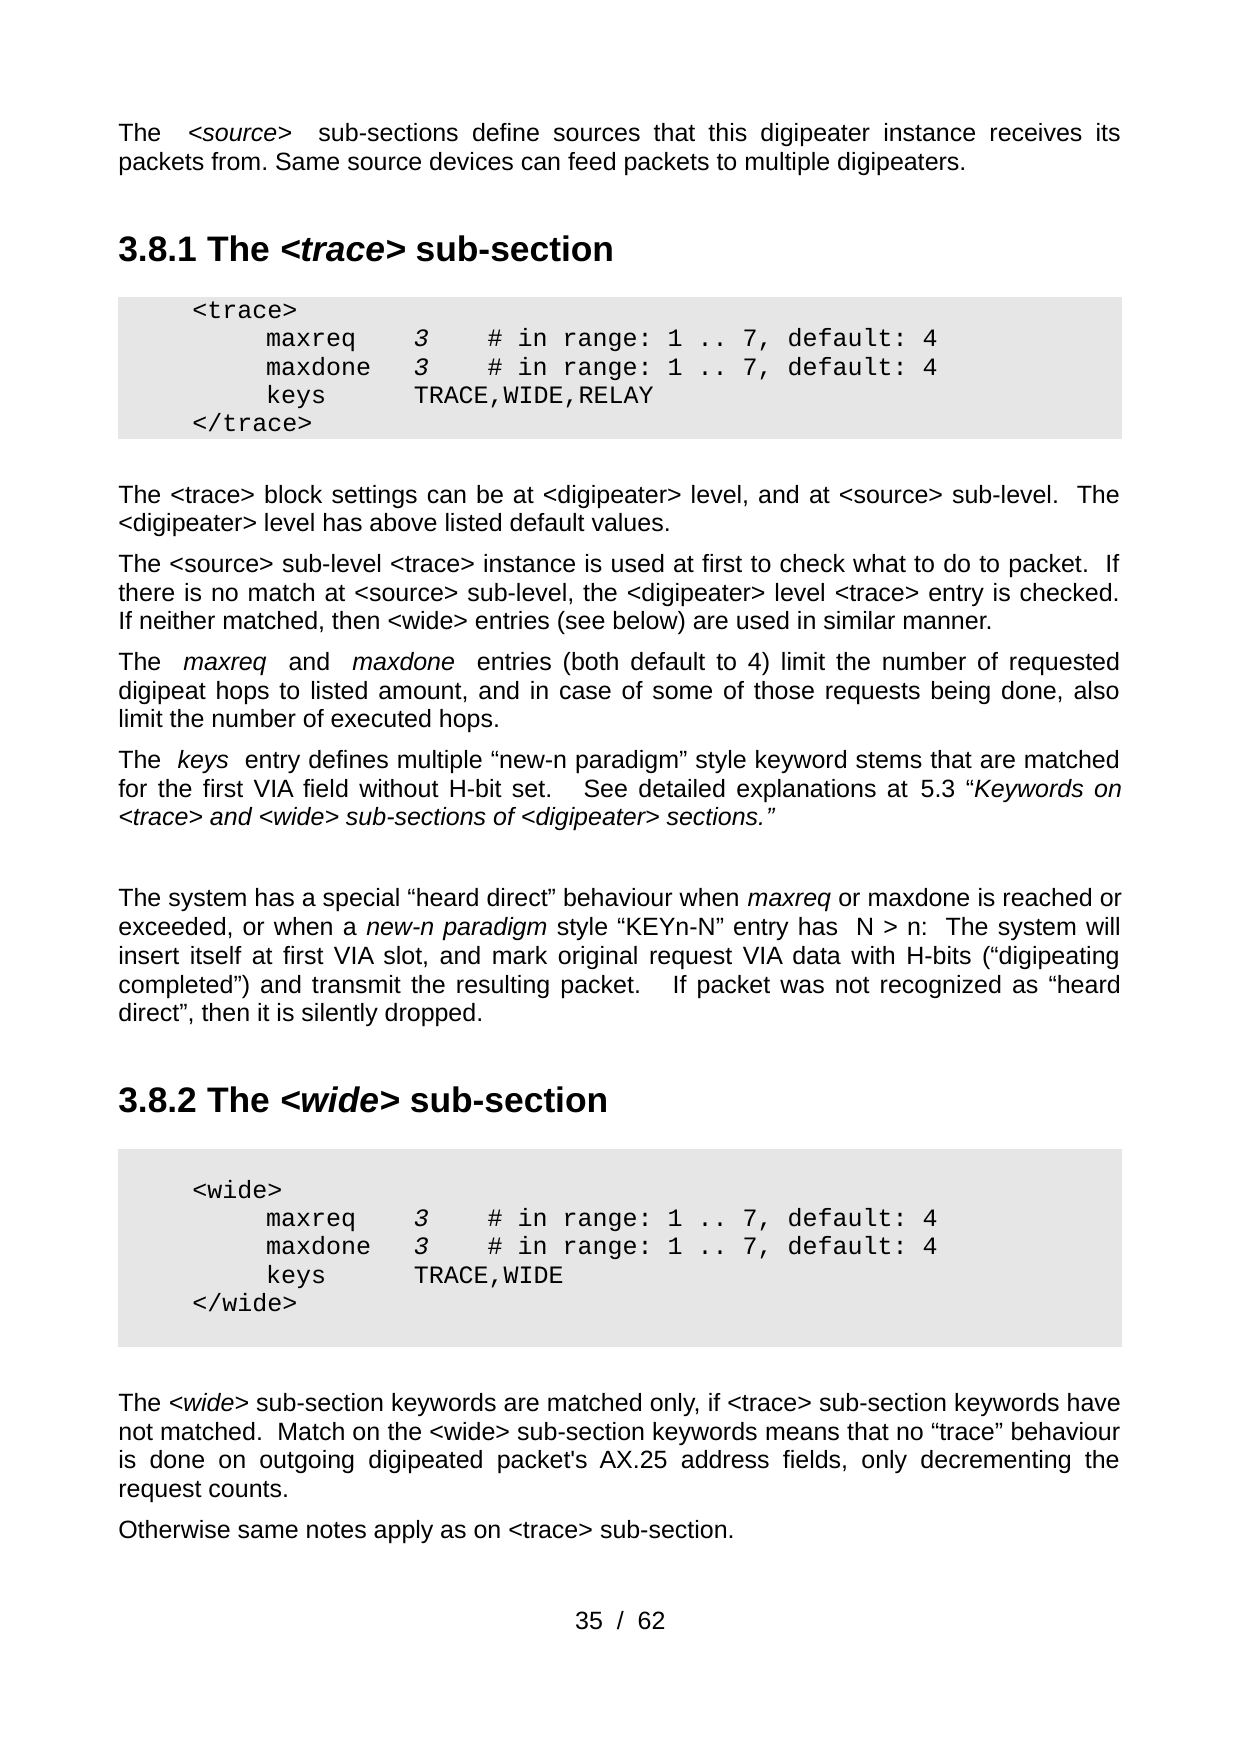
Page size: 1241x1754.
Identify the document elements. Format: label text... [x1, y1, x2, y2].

text </wide> [118, 1291, 1122, 1319]
text The keys entry defines multiple “new-n paradigm” style keyword stems that are matched for the first VIA field without H-bit set. See detailed explanations at 5.3 “Keywords on <trace> and <wide> sub-sections of <digipeater> sections.” [118, 745, 1122, 831]
text The <source> sub-level <trace> instance is used at first to check what to do to packet. If there is no match at <source> sub-level, the <digipeater> level <trace> entry is checked. If neither matched, then <wide> entries (see below) are used in similar manner. [118, 549, 1122, 635]
text <wide> [118, 1177, 1122, 1206]
text Otherwise same notes apply as on <trace> sub-section. [118, 1514, 1122, 1543]
subtitle The <trace> sub-section [118, 228, 1122, 269]
text keys TRACE,WIDE,RELAY [118, 382, 1122, 411]
text maxreq 3 # in range: 1 .. 7, default: 4 [118, 1206, 1122, 1234]
text maxreq 3 # in range: 1 .. 7, default: 4 [118, 326, 1122, 354]
text The <source> sub-sections define sources that this digipeater instance receives its packets from. Same source devices can feed packets to multiple digipeaters. [118, 118, 1122, 176]
text <trace> [118, 297, 1122, 326]
text The system has a special “heard direct” behaviour when maxreq or maxdone is reached or exceeded, or when a new-n paradigm style “KEYn-N” entry has N > n: The system will insert itself at first VIA slot, and mark original request VIA data with H-bits (“digipeating completed”) and transmit the resulting packet. If packet was not recognized as “heard direct”, then it is silently dropped. [118, 883, 1122, 1027]
text maxdone 3 # in range: 1 .. 7, default: 4 [118, 1234, 1122, 1262]
text The <trace> block settings can be at <digipeater> level, and at <source> sub-level. The <digipeater> level has above listed default values. [118, 479, 1122, 537]
text The maxreq and maxdone entries (both default to 4) limit the number of requested digipeat hops to listed amount, and in case of some of those requests being done, also limit the number of executed hops. [118, 647, 1122, 733]
subtitle The <wide> sub-section [118, 1079, 1122, 1120]
text The <wide> sub-section keywords are matched only, if <trace> sub-section keywords have not matched. Match on the <wide> sub-section keywords means that no “trace” behaviour is done on outgoing digipeated packet's AX.25 address fields, only decrementing the request counts. [118, 1388, 1122, 1503]
text maxdone 3 # in range: 1 .. 7, default: 4 [118, 354, 1122, 382]
text keys TRACE,WIDE [118, 1262, 1122, 1291]
text </trace> [118, 411, 1122, 439]
